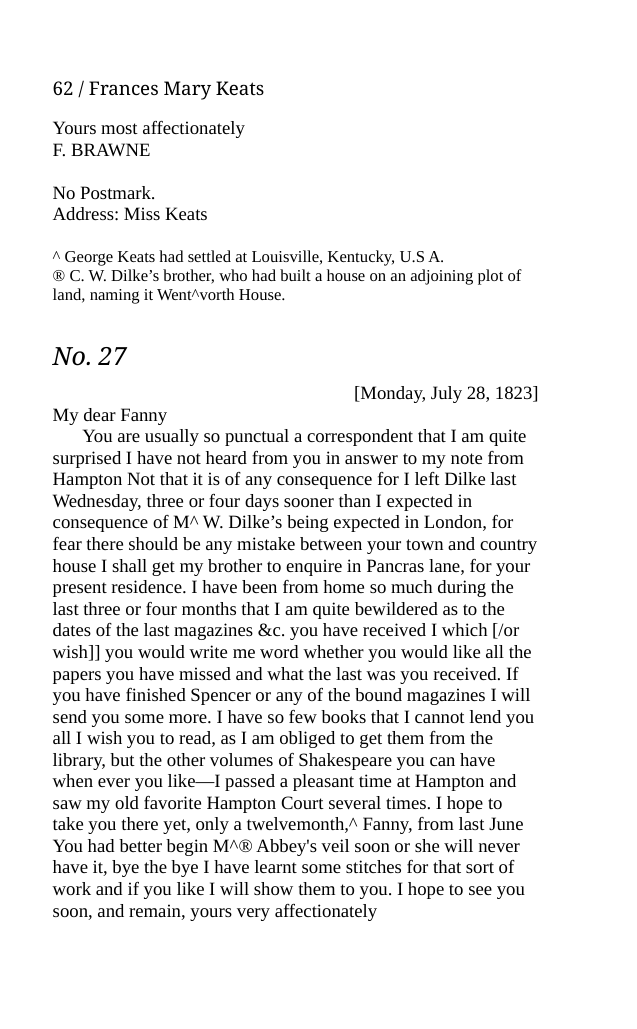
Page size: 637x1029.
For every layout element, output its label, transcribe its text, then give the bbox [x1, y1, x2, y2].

text ® C. W. Dilke’s brother, who had built a house on an adjoining plot of land, naming it Went^vorth House. [52, 266, 538, 304]
text You are usually so punctual a correspondent that I am quite surprised I have not heard from you in answer to my note from Hampton Not that it is of any consequence for I left Dilke last Wednesday, three or four days sooner than I expected in consequence of M^ W. Dilke’s being expected in London, for fear there should be any mistake between your town and country house I shall get my brother to enquire in Pancras lane, for your present residence. I have been from home so much during the last three or four months that I am quite bewildered as to the dates of the last magazines &c. you have received I which [/or wish]] you would write me word whether you would like all the papers you have missed and what the last was you received. If you have finished Spencer or any of the bound magazines I will send you some more. I have so few books that I cannot lend you all I wish you to read, as I am obliged to get them from the library, but the other volumes of Shakespeare you can have when ever you like—I passed a pleasant time at Hampton and saw my old favorite Hampton Court several times. I hope to take you there yet, only a twelvemonth,^ Fanny, from last June You had better begin M^® Abbey's veil soon or she will never have it, bye the bye I have learnt some stitches for that sort of work and if you like I will show them to you. I hope to see you soon, and remain, yours very affectionately [52, 425, 538, 921]
text ^ George Keats had settled at Louisville, Kentucky, U.S A. [52, 246, 538, 266]
subtitle No. 27 [52, 339, 538, 373]
text Yours most affectionately [52, 117, 538, 139]
text Address: Miss Keats [52, 203, 538, 225]
text My dear Fanny [52, 404, 538, 425]
text No Postmark. [52, 182, 538, 203]
text F. BRAWNE [52, 139, 538, 160]
text [Monday, July 28, 1823] [52, 382, 538, 404]
